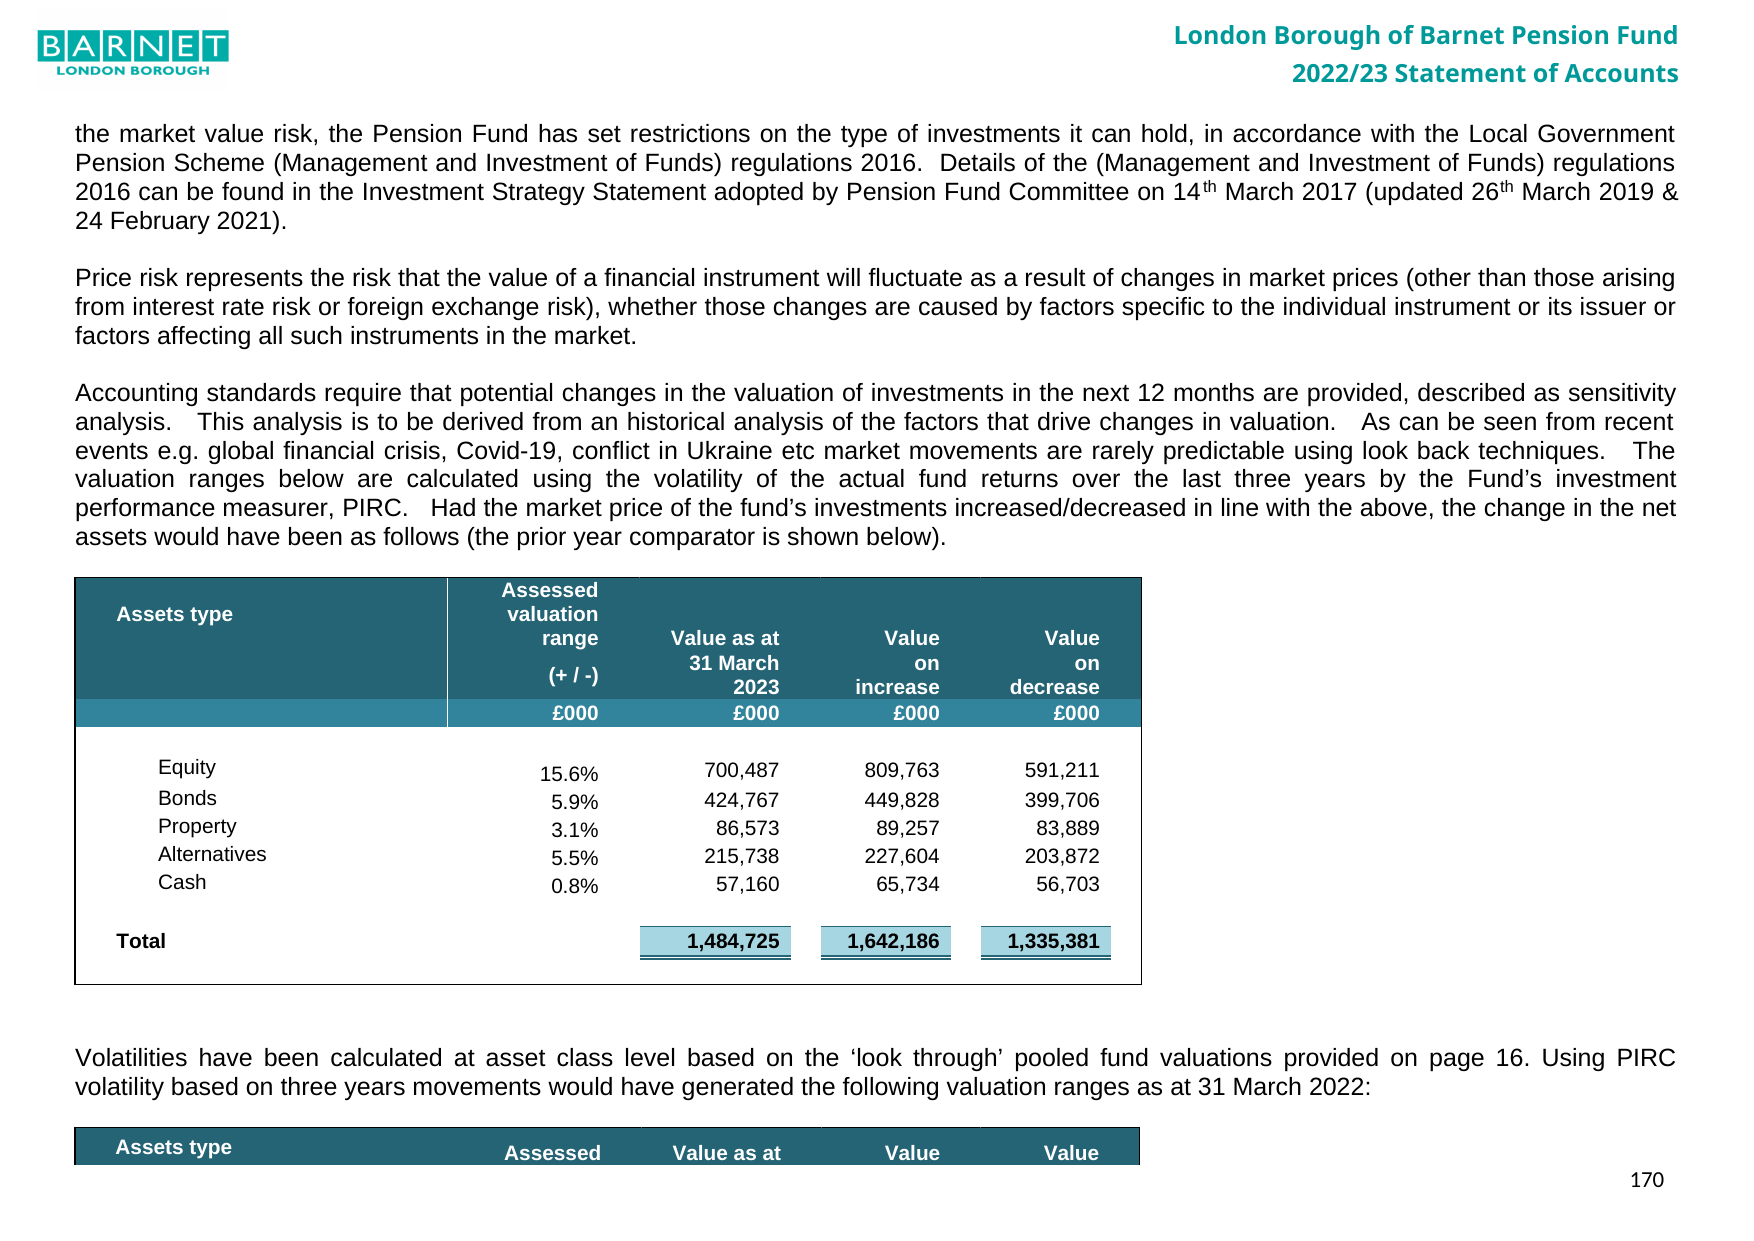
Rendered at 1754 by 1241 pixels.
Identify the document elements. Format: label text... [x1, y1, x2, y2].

table_cell [791, 898, 821, 926]
table_cell [105, 699, 447, 727]
table_cell [448, 727, 610, 755]
table_cell [448, 955, 610, 984]
table_header [610, 578, 639, 650]
table_cell [951, 842, 981, 870]
table_cell (+ / -) [448, 651, 610, 699]
table_cell 227,604 [821, 842, 951, 870]
table_header [1111, 578, 1141, 650]
table_cell [951, 727, 981, 755]
table_header [76, 578, 105, 650]
table_cell [610, 870, 640, 898]
table_cell [981, 727, 1111, 755]
table_cell [640, 960, 791, 984]
table_cell 57,160 [640, 870, 791, 898]
table_cell Equity [105, 755, 447, 786]
table_cell [791, 699, 821, 727]
table_header [1110, 1128, 1139, 1165]
table_cell 31 March 2023 [640, 651, 791, 699]
table_header Assessed valuation range [448, 578, 610, 650]
table_cell [791, 870, 821, 898]
table_header Value [981, 578, 1111, 650]
table_header [612, 1128, 641, 1165]
table_cell 5.5% [448, 842, 610, 870]
table_cell 86,573 [640, 814, 791, 842]
table_cell [76, 870, 105, 898]
table_cell 399,706 [981, 786, 1111, 814]
table_cell [76, 842, 105, 870]
table_cell [821, 898, 951, 926]
table_cell [76, 650, 105, 699]
table_cell 809,763 [821, 755, 951, 786]
table_cell [1111, 699, 1141, 727]
table_cell [610, 727, 640, 755]
table_cell [791, 786, 821, 814]
table_cell [1111, 755, 1141, 786]
table_cell Property [105, 814, 447, 842]
table_cell [610, 926, 640, 955]
table_cell on decrease [981, 650, 1111, 699]
table_cell Cash [105, 870, 447, 898]
table_cell 3.1% [448, 814, 610, 842]
table_cell [105, 955, 447, 984]
table_cell [821, 727, 951, 755]
table_cell [610, 699, 640, 727]
table_cell [981, 960, 1111, 984]
table_cell [76, 898, 105, 926]
text the market value risk, the Pension Fund has set restrictions on the type of investments it can hold, in accordance with the Local Government Pension Scheme (Management and Investment of Funds) regulations 2016. Details of the (Management and Investment of Funds) regulations 2016 can be found in the Investment Strategy Statement adopted by Pension Fund Committee on 14th March 2017 (updated 26th March 2019 & 24 February 2021). [75, 119, 1679, 234]
text Price risk represents the risk that the value of a financial instrument will fluctuate as a result of changes in market prices (other than those arising from interest rate risk or foreign exchange risk), whether those changes are caused by factors specific to the individual instrument or its issuer or factors affecting all such instruments in the market. [75, 263, 1679, 349]
table_header Value as at [640, 578, 791, 650]
table_cell [105, 727, 447, 755]
table_cell [791, 842, 821, 870]
table_cell 56,703 [981, 870, 1111, 898]
table_cell [1111, 955, 1141, 984]
text Accounting standards require that potential changes in the valuation of investments in the next 12 months are provided, described as sensitivity analysis. This analysis is to be derived from an historical analysis of the factors that drive changes in valuation. As can be seen from recent events e.g. global financial crisis, Covid-19, conflict in Ukraine etc market movements are rarely predictable using look back techniques. The valuation ranges below are calculated using the volatility of the actual fund returns over the last three years by the Fund’s investment performance measurer, PIRC. Had the market price of the fund’s investments increased/decreased in line with the above, the change in the net assets would have been as follows (the prior year comparator is shown below). [75, 378, 1679, 551]
table_cell 5.9% [448, 786, 610, 814]
table_cell [448, 898, 610, 926]
table_cell [951, 898, 981, 926]
table_cell Total [105, 926, 447, 955]
table_cell [76, 926, 105, 955]
table_cell on increase [821, 650, 951, 699]
table_cell 591,211 [981, 755, 1111, 786]
table_cell 65,734 [821, 870, 951, 898]
table_cell [791, 926, 821, 955]
table_cell [76, 699, 105, 727]
table_header Assets type [104, 1128, 450, 1165]
table_cell [1111, 926, 1141, 955]
table_cell [791, 814, 821, 842]
table_header Value [981, 1128, 1110, 1165]
table_cell [610, 842, 640, 870]
table_cell [610, 650, 640, 699]
table_cell [791, 650, 821, 699]
table_cell [791, 727, 821, 755]
table_cell 215,738 [640, 842, 791, 870]
table_cell [1111, 650, 1141, 699]
table_header Assets type [105, 578, 447, 650]
table_cell 15.6% [448, 755, 610, 786]
table_cell 1,335,381 [981, 927, 1111, 955]
table_cell [76, 727, 105, 755]
table_cell [610, 814, 640, 842]
table_cell [1111, 814, 1141, 842]
table_cell [951, 786, 981, 814]
table_header [76, 1128, 104, 1165]
table_cell £000 [448, 699, 610, 727]
table_cell [610, 786, 640, 814]
table_cell [1111, 898, 1141, 926]
table_cell [76, 755, 105, 786]
table_cell [981, 898, 1111, 926]
table_cell 1,484,725 [640, 927, 791, 955]
table_cell Bonds [105, 786, 447, 814]
table_cell 1,642,186 [821, 927, 951, 955]
table_header [791, 578, 820, 650]
table_cell 89,257 [821, 814, 951, 842]
table_cell [821, 960, 951, 984]
table_cell 449,828 [821, 786, 951, 814]
table_cell [640, 727, 791, 755]
table_cell [610, 955, 640, 984]
table_header [951, 1128, 980, 1165]
table_header Value [821, 578, 951, 650]
table_cell [105, 650, 447, 699]
table_cell £000 [821, 699, 951, 727]
table_cell £000 [981, 699, 1111, 727]
table_cell [951, 814, 981, 842]
table_cell [951, 755, 981, 786]
table_cell [951, 955, 981, 984]
table_cell [791, 755, 821, 786]
table_cell [791, 955, 821, 984]
table_cell £000 [640, 699, 791, 727]
table_header [951, 578, 980, 650]
table_cell 83,889 [981, 814, 1111, 842]
table_cell [610, 755, 640, 786]
table_header Value [822, 1128, 951, 1165]
table_cell [951, 870, 981, 898]
table_cell [105, 898, 447, 926]
table_cell Alternatives [105, 842, 447, 870]
table_cell [1111, 727, 1141, 755]
table_cell [76, 814, 105, 842]
table_cell [1111, 842, 1141, 870]
table_cell 424,767 [640, 786, 791, 814]
table_cell 203,872 [981, 842, 1111, 870]
table_cell 0.8% [448, 870, 610, 898]
table_cell [1111, 786, 1141, 814]
table_cell [610, 898, 640, 926]
table_header [792, 1128, 821, 1165]
table_cell [640, 898, 791, 926]
table_cell 700,487 [640, 755, 791, 786]
table_cell [448, 926, 610, 955]
table_cell [951, 926, 981, 955]
table_cell [76, 955, 105, 984]
table_cell [951, 699, 981, 727]
table_header Assessed [450, 1128, 612, 1165]
text Volatilities have been calculated at asset class level based on the ‘look through’ pooled fund valuations provided on page 16. Using PIRC volatility based on three years movements would have generated the following valuation ranges as at 31 March 2022: [75, 1043, 1679, 1100]
table_cell [76, 786, 105, 814]
table_cell [951, 650, 981, 699]
table_header Value as at [642, 1128, 792, 1165]
table_cell [1111, 870, 1141, 898]
